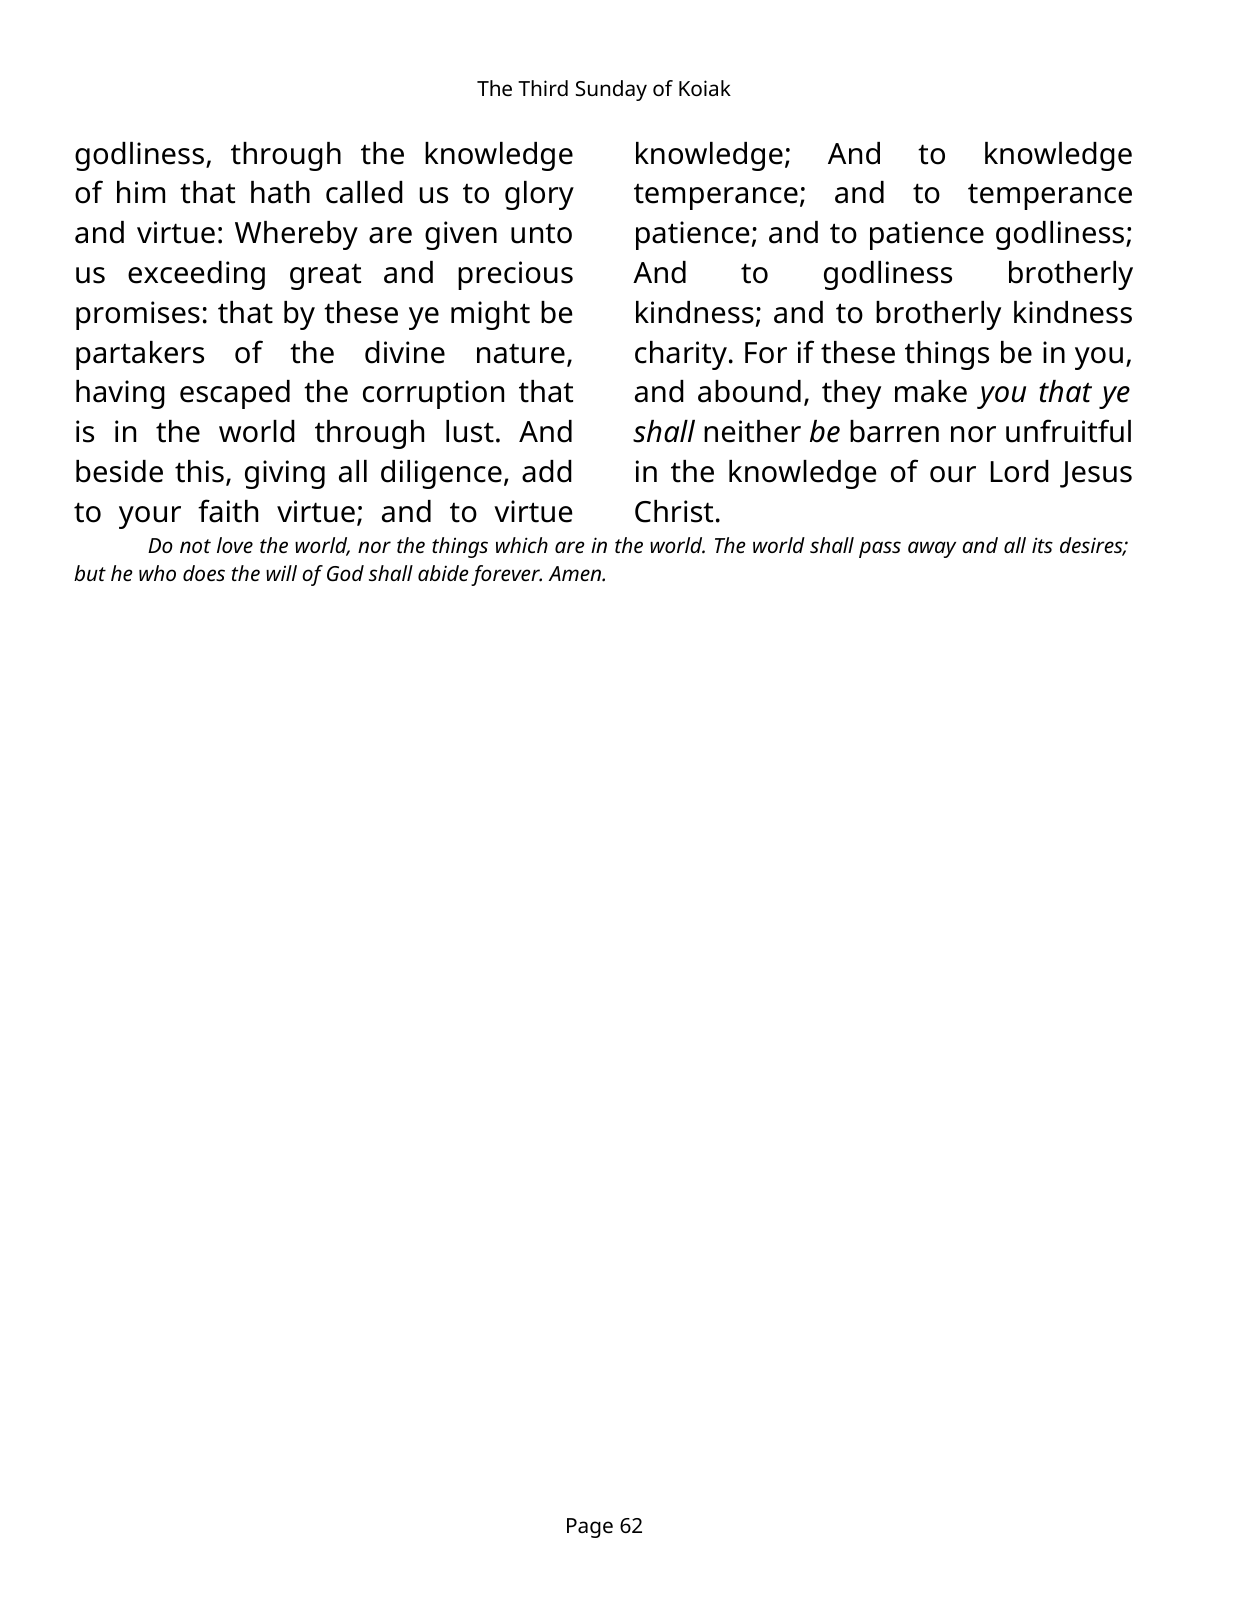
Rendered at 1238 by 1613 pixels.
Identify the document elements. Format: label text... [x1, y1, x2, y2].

text Do not love the world, nor the things which are in the world. The world shall pass away and all its desires; but he who does the will of God shall abide forever. Amen. [74, 531, 1134, 587]
text The Third Sunday of Koiak [72, 74, 1135, 102]
text godliness, through the knowledge of him that hath called us to glory and virtue: Whereby are given unto us exceeding great and precious promises: that by these ye might be partakers of the divine nature, having escaped the corruption that is in the world through lust. And beside this, giving all diligence, add to your faith virtue; and to virtue [74, 133, 574, 531]
text knowledge; And to knowledge temperance; and to temperance patience; and to patience godliness; And to godliness brotherly kindness; and to brotherly kindness charity. For if these things be in you, and abound, they make you that ye shall neither be barren nor unfruitful in the knowledge of our Lord Jesus Christ. [633, 133, 1134, 531]
